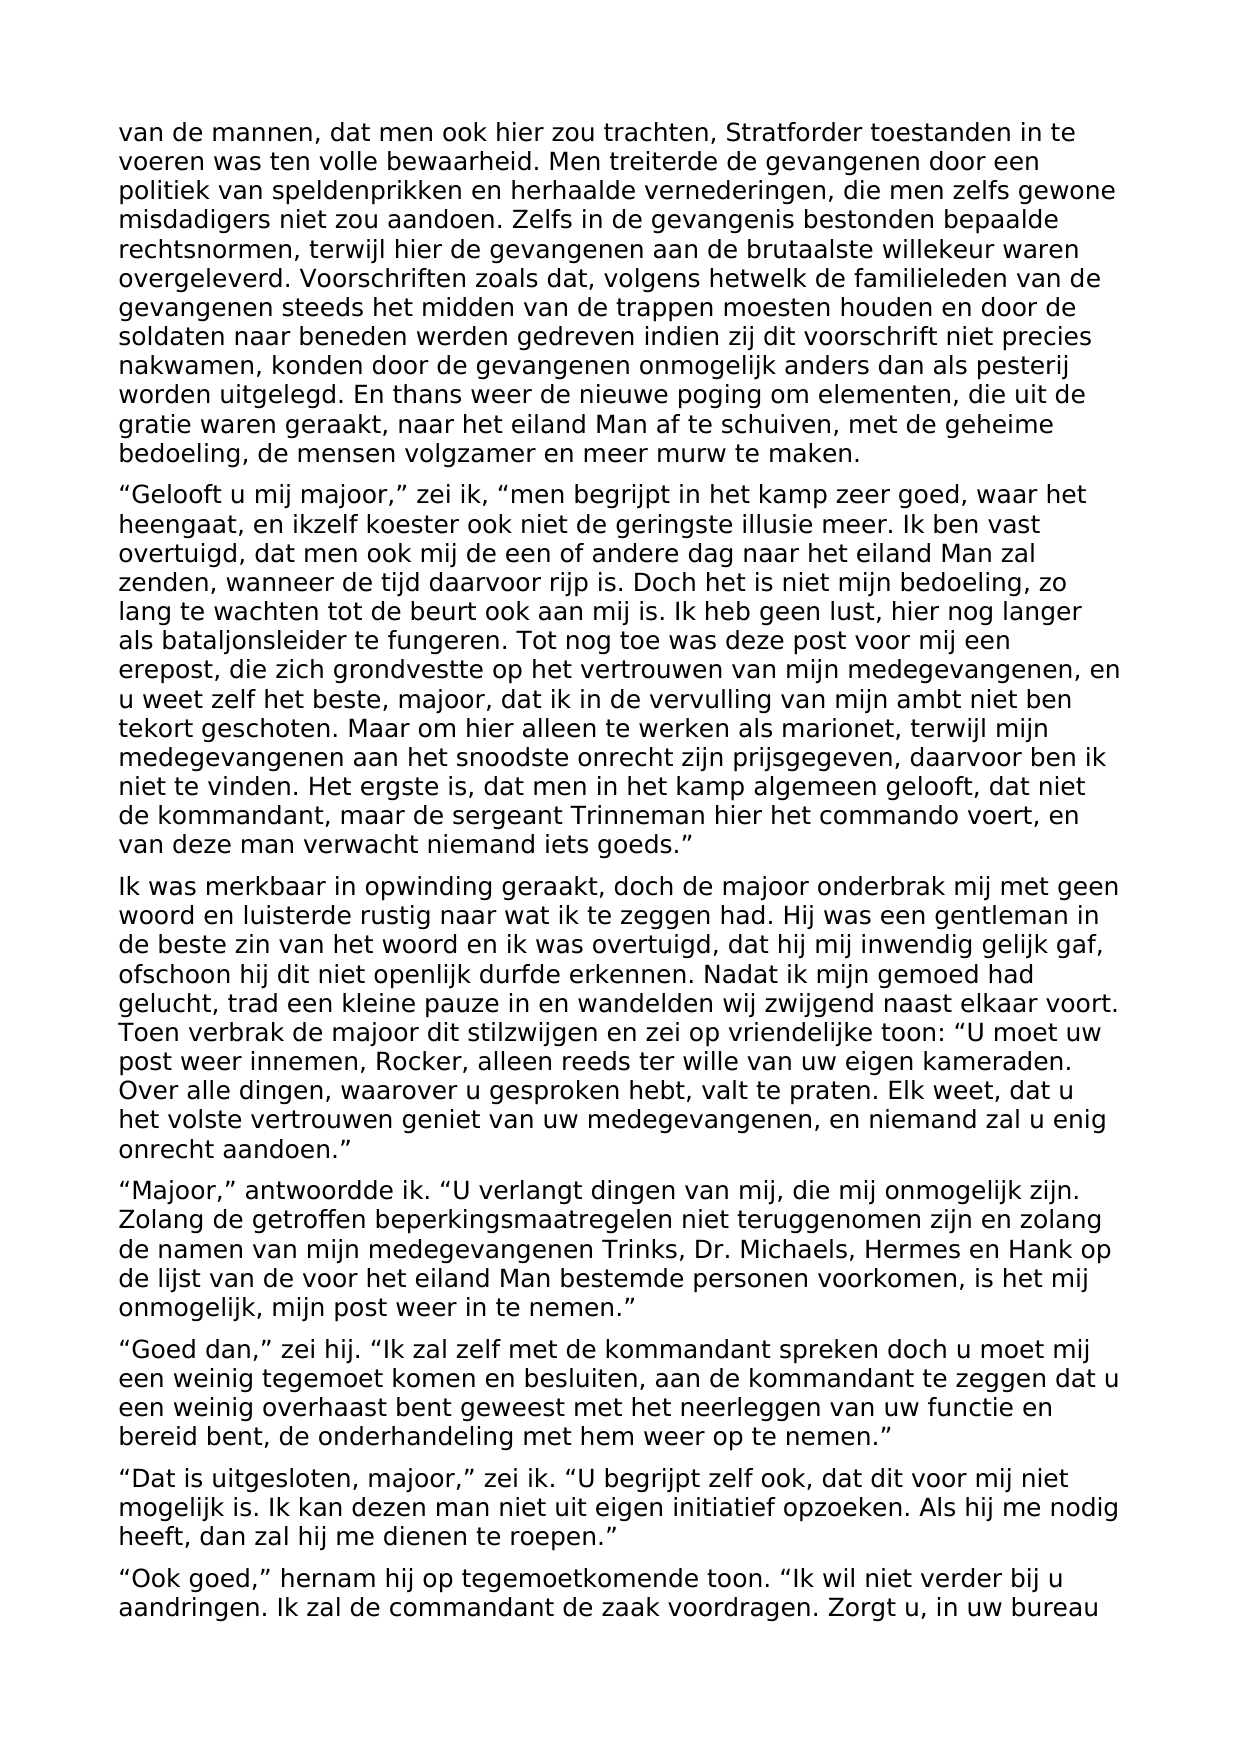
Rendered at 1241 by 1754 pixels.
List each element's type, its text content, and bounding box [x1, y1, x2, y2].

text “Majoor,” antwoordde ik. “U verlangt dingen van mij, die mij onmogelijk zijn. Zolang de getroffen beperkingsmaatregelen niet teruggenomen zijn en zolang de namen van mijn medegevangenen Trinks, Dr. Michaels, Hermes en Hank op de lijst van de voor het eiland Man bestemde personen voorkomen, is het mij onmogelijk, mijn post weer in te nemen.” [118, 1176, 1122, 1322]
text “Gelooft u mij majoor,” zei ik, “men begrijpt in het kamp zeer goed, waar het heengaat, en ikzelf koester ook niet de geringste illusie meer. Ik ben vast overtuigd, dat men ook mij de een of andere dag naar het eiland Man zal zenden, wanneer de tijd daarvoor rijp is. Doch het is niet mijn bedoeling, zo lang te wachten tot de beurt ook aan mij is. Ik heb geen lust, hier nog langer als bataljonsleider te fungeren. Tot nog toe was deze post voor mij een erepost, die zich grondvestte op het vertrouwen van mijn medegevangenen, en u weet zelf het beste, majoor, dat ik in de vervulling van mijn ambt niet ben tekort geschoten. Maar om hier alleen te werken als marionet, terwijl mijn medegevangenen aan het snoodste onrecht zijn prijsgegeven, daarvoor ben ik niet te vinden. Het ergste is, dat men in het kamp algemeen gelooft, dat niet de kommandant, maar de sergeant Trinneman hier het commando voert, en van deze man verwacht niemand iets goeds.” [118, 481, 1122, 860]
text “Goed dan,” zei hij. “Ik zal zelf met de kommandant spreken doch u moet mij een weinig tegemoet komen en besluiten, aan de kommandant te zeggen dat u een weinig overhaast bent geweest met het neerleggen van uw functie en bereid bent, de onderhandeling met hem weer op te nemen.” [118, 1335, 1122, 1451]
text Ik was merkbaar in opwinding geraakt, doch de majoor onderbrak mij met geen woord en luisterde rustig naar wat ik te zeggen had. Hij was een gentleman in de beste zin van het woord en ik was overtuigd, dat hij mij inwendig gelijk gaf, ofschoon hij dit niet openlijk durfde erkennen. Nadat ik mijn gemoed had gelucht, trad een kleine pauze in en wandelden wij zwijgend naast elkaar voort. Toen verbrak de majoor dit stilzwijgen en zei op vriendelijke toon: “U moet uw post weer innemen, Rocker, alleen reeds ter wille van uw eigen kameraden. Over alle dingen, waarover u gesproken hebt, valt te praten. Elk weet, dat u het volste vertrouwen geniet van uw medegevangenen, en niemand zal u enig onrecht aandoen.” [118, 872, 1122, 1164]
text “Dat is uitgesloten, majoor,” zei ik. “U begrijpt zelf ook, dat dit voor mij niet mogelijk is. Ik kan dezen man niet uit eigen initiatief opzoeken. Als hij me nodig heeft, dan zal hij me dienen te roepen.” [118, 1464, 1122, 1551]
text “Ook goed,” hernam hij op tegemoetkomende toon. “Ik wil niet verder bij u aandringen. Ik zal de commandant de zaak voordragen. Zorgt u, in uw bureau [118, 1564, 1122, 1622]
text van de mannen, dat men ook hier zou trachten, Stratforder toestanden in te voeren was ten volle bewaarheid. Men treiterde de gevangenen door een politiek van speldenprikken en herhaalde vernederingen, die men zelfs gewone misdadigers niet zou aandoen. Zelfs in de gevangenis bestonden bepaalde rechtsnormen, terwijl hier de gevangenen aan de brutaalste willekeur waren overgeleverd. Voorschriften zoals dat, volgens hetwelk de familieleden van de gevangenen steeds het midden van de trappen moesten houden en door de soldaten naar beneden werden gedreven indien zij dit voorschrift niet precies nakwamen, konden door de gevangenen onmogelijk anders dan als pesterij worden uitgelegd. En thans weer de nieuwe poging om elementen, die uit de gratie waren geraakt, naar het eiland Man af te schuiven, met de geheime bedoeling, de mensen volgzamer en meer murw te maken. [118, 118, 1122, 468]
